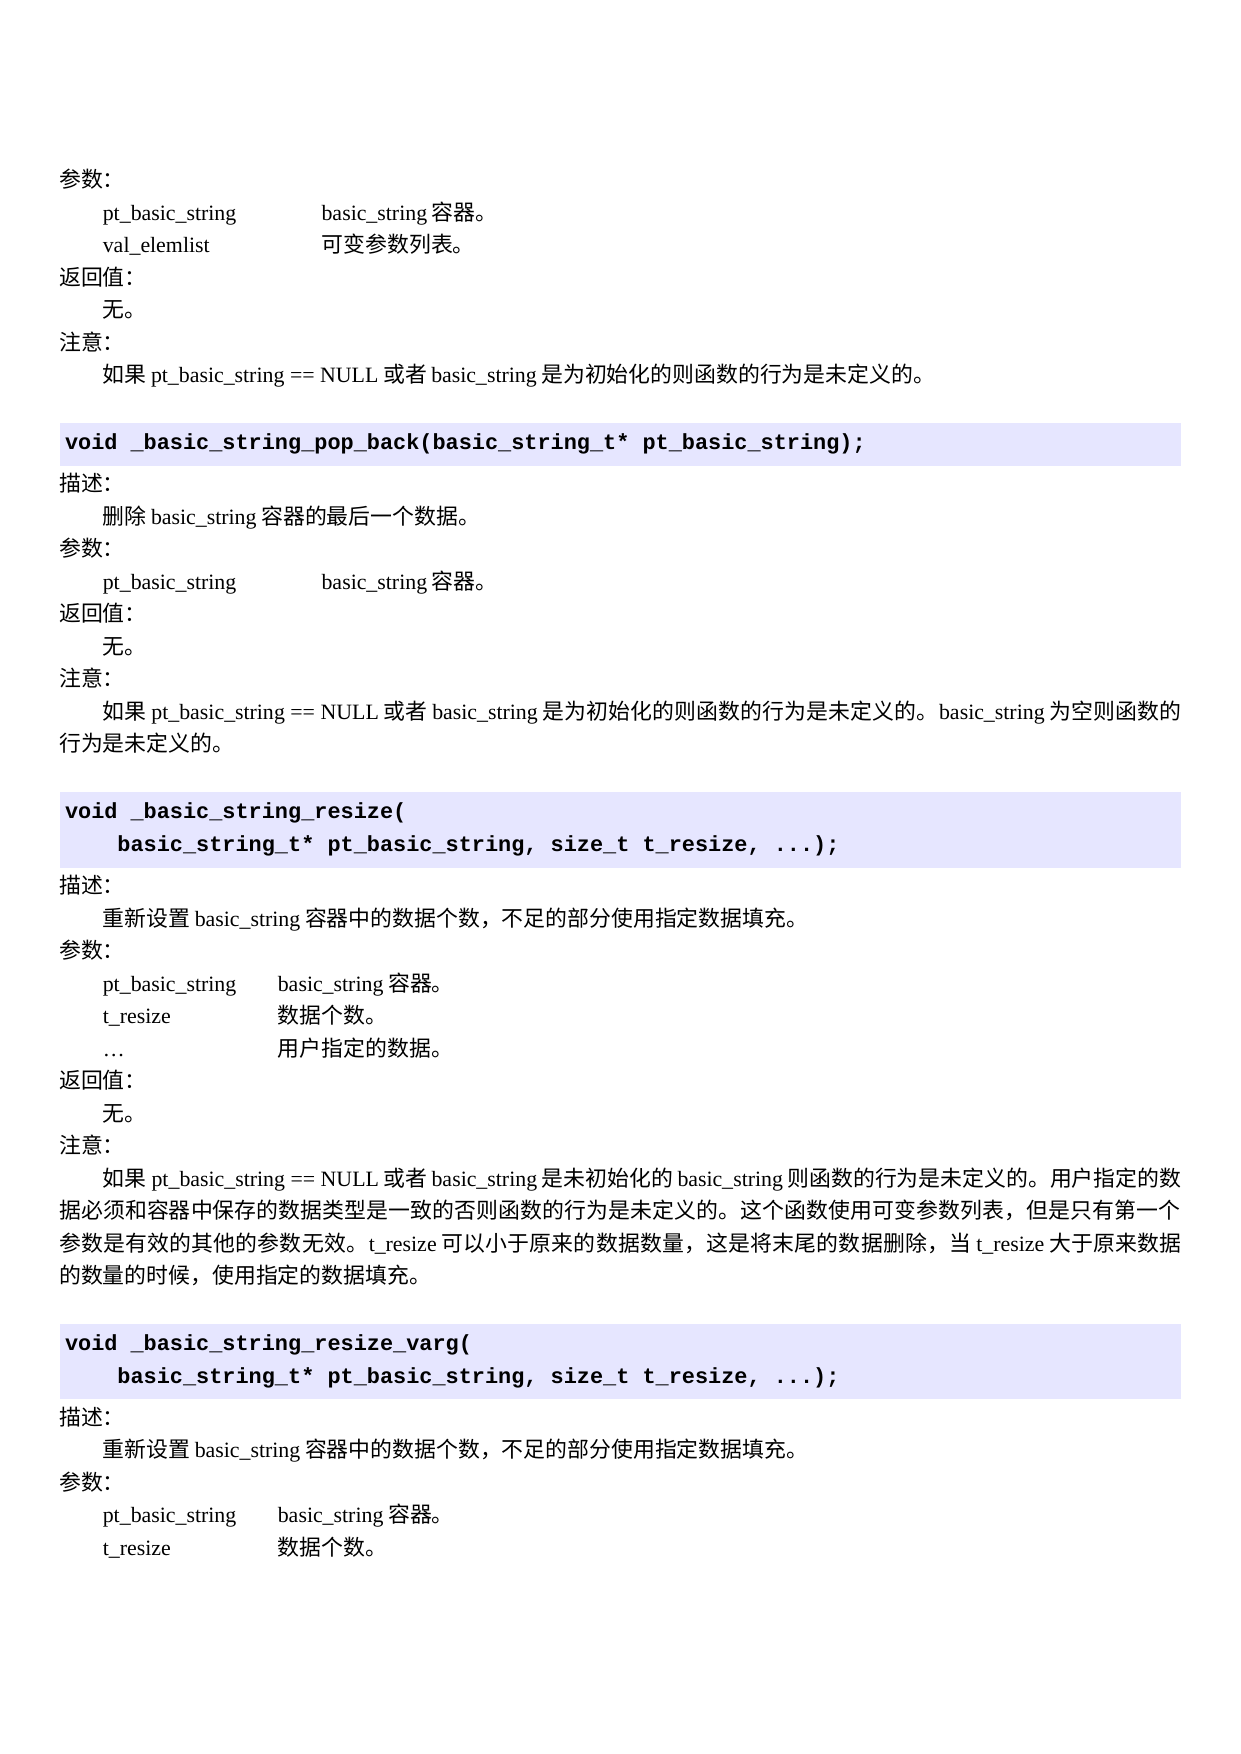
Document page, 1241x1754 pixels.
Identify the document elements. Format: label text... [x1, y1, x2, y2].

text 参数： [59, 933, 1181, 965]
text 注意： [59, 1128, 1181, 1160]
text 描述： [59, 869, 1181, 900]
text 如果pt_basic_string == NULL或者basic_string是为初始化的则函数的行为是未定义的。 [59, 357, 1181, 389]
text 描述： [59, 467, 1181, 498]
table_header void _basic_string_pop_back(basic_string_t* pt_basic_string); [60, 423, 1181, 466]
text 返回值： [59, 1063, 1181, 1095]
text … 用户指定的数据。 [59, 1030, 1181, 1063]
text val_elemlist 可变参数列表。 [59, 227, 1181, 259]
text 重新设置basic_string容器中的数据个数，不足的部分使用指定数据填充。 [59, 900, 1181, 933]
text pt_basic_string basic_string容器。 [59, 1497, 1181, 1529]
text pt_basic_string basic_string容器。 [59, 965, 1181, 998]
text 无。 [59, 1095, 1181, 1128]
text 注意： [59, 661, 1181, 693]
text 如果 pt_basic_string == NULL或者basic_string是未初始化的basic_string则函数的行为是未定义的。用户指定的数据必须和容器中保存的数据类型是一致的否则函数的行为是未定义的。这个函数使用可变参数列表，但是只有第一个参数是有效的其他的参数无效。t_resize可以小于原来的数据数量，这是将末尾的数据删除，当t_resize大于原来数据的数量的时候，使用指定的数据填充。 [59, 1160, 1181, 1290]
text 参数： [59, 162, 1181, 194]
text t_resize 数据个数。 [59, 1529, 1181, 1562]
text 参数： [59, 531, 1181, 563]
text 无。 [59, 628, 1181, 661]
text 参数： [59, 1464, 1181, 1497]
text 无。 [59, 292, 1181, 324]
text 删除basic_string容器的最后一个数据。 [59, 498, 1181, 531]
text 描述： [59, 1400, 1181, 1432]
text 注意： [59, 324, 1181, 357]
text 重新设置basic_string容器中的数据个数，不足的部分使用指定数据填充。 [59, 1432, 1181, 1464]
text pt_basic_string basic_string容器。 [59, 194, 1181, 227]
text t_resize 数据个数。 [59, 998, 1181, 1030]
text pt_basic_string basic_string容器。 [59, 563, 1181, 596]
table_header void _basic_string_resize_varg( basic_string_t* pt_basic_string, size_t t_resize, ...); [60, 1324, 1181, 1399]
text 如果pt_basic_string == NULL或者basic_string是为初始化的则函数的行为是未定义的。basic_string为空则函数的行为是未定义的。 [59, 693, 1181, 758]
text 返回值： [59, 596, 1181, 628]
table_header void _basic_string_resize( basic_string_t* pt_basic_string, size_t t_resize, ...); [60, 792, 1181, 868]
text 返回值： [59, 259, 1181, 292]
